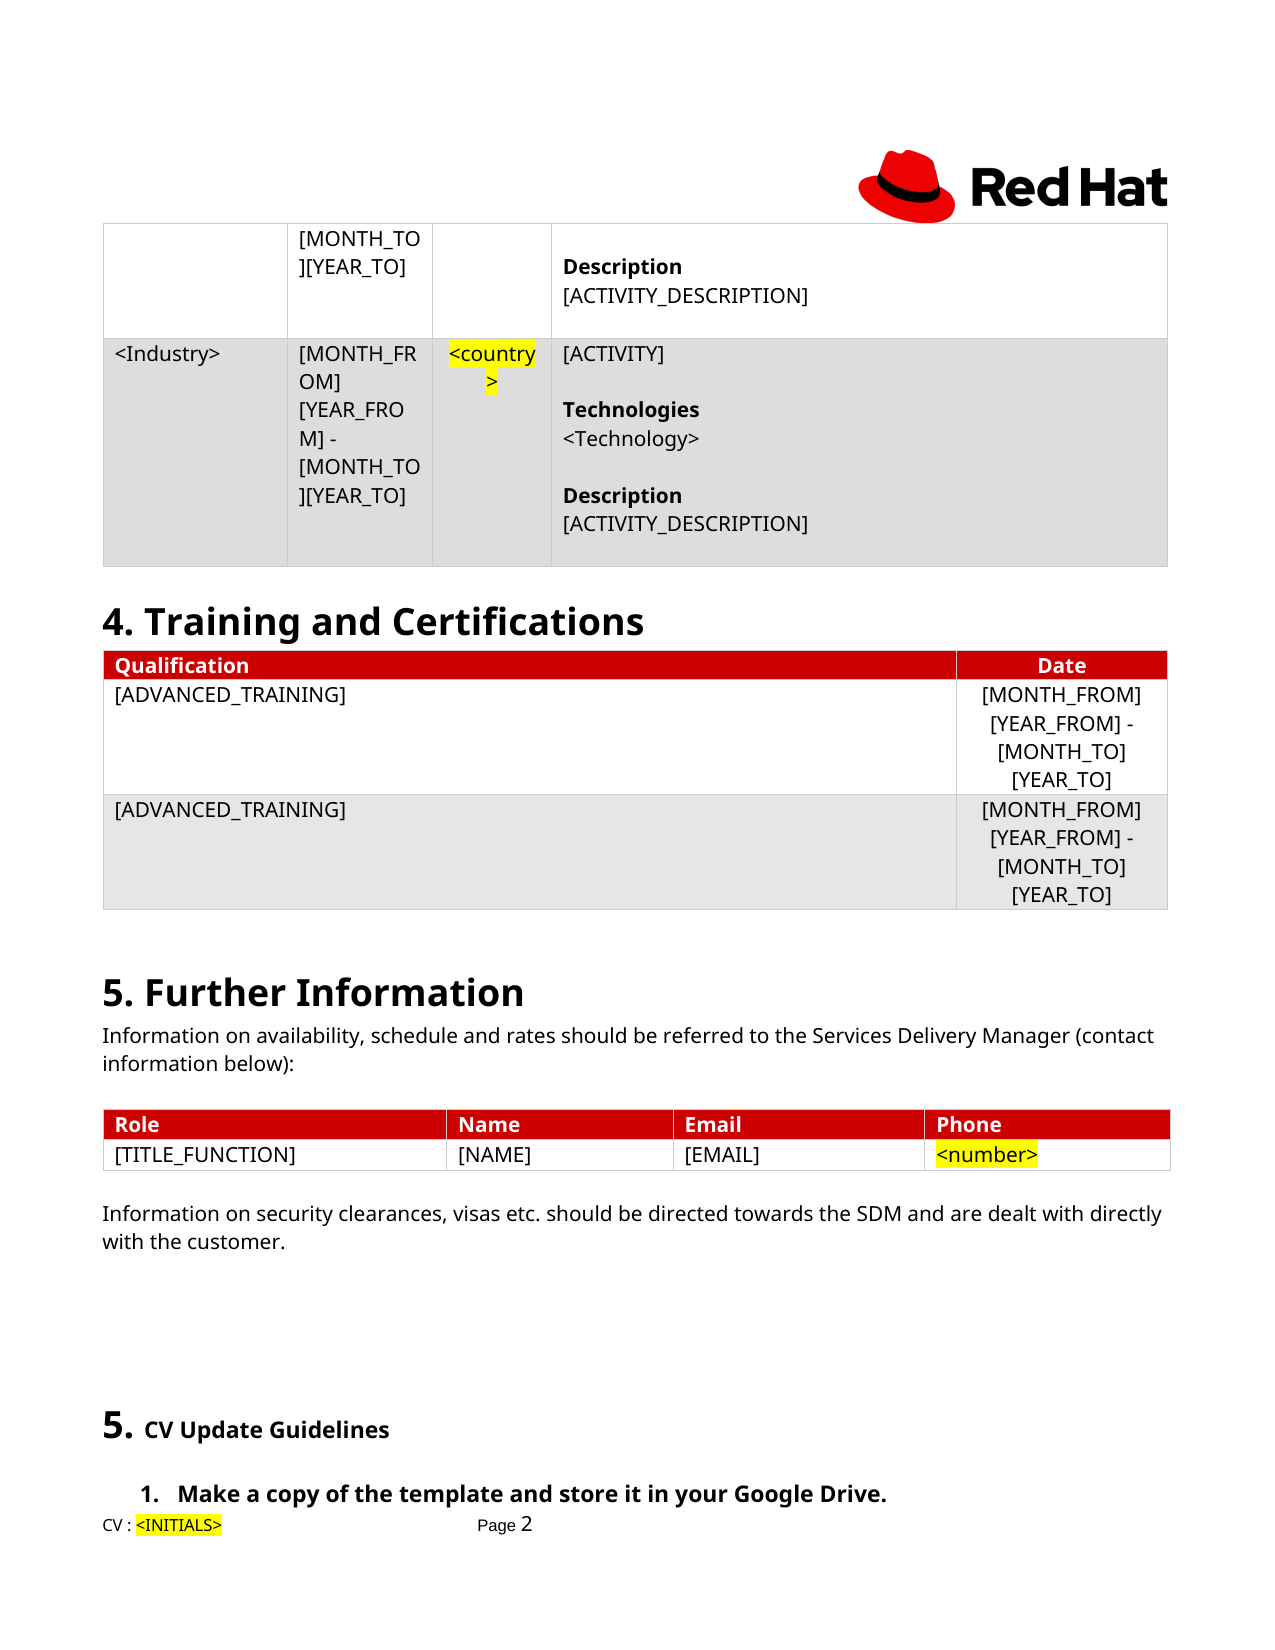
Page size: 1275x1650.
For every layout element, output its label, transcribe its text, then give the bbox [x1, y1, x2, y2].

table_cell Description [ACTIVITY_DESCRIPTION] [552, 224, 1167, 338]
table_header Date [957, 651, 1167, 679]
text 5. Further Information [102, 967, 1167, 1018]
table_header Role [104, 1110, 446, 1139]
table_cell [433, 224, 551, 338]
table_cell - [MONTH_TO][YEAR_TO] [288, 224, 432, 338]
table_cell [MONTH_FROM][YEAR_FROM] - [MONTH_TO][YEAR_TO] [288, 339, 432, 566]
table_cell <Industry> [104, 339, 287, 566]
text Information on availability, schedule and rates should be referred to the Services Delivery Manager (contact information below): [102, 1021, 1167, 1078]
picture [858, 150, 1168, 223]
table_cell <country> [433, 339, 551, 566]
table_cell [104, 224, 287, 338]
table_cell [MONTH_FROM][YEAR_FROM] - [MONTH_TO][YEAR_TO] [957, 795, 1167, 909]
text Information on security clearances, visas etc. should be directed towards the SDM and are dealt with directly with the customer. [102, 1199, 1167, 1256]
table_header Name [447, 1110, 673, 1139]
table_cell <number> [925, 1140, 1170, 1169]
table_cell [TITLE_FUNCTION] [104, 1140, 446, 1169]
table_header Email [674, 1110, 924, 1139]
text 5. CV Update Guidelines [102, 1398, 1167, 1449]
table_cell [NAME] [447, 1140, 673, 1169]
table_header Qualification [104, 651, 956, 679]
table_cell [ADVANCED_TRAINING] [104, 795, 956, 909]
table_cell [EMAIL] [674, 1140, 924, 1169]
table_cell [ACTIVITY] Technologies <Technology> Description [ACTIVITY_DESCRIPTION] [552, 339, 1167, 566]
table_cell [ADVANCED_TRAINING] [104, 680, 956, 794]
list Make a copy of the template and store it in your Google Drive. [139, 1478, 1167, 1509]
text 4. Training and Certifications [102, 596, 1167, 647]
table_header Phone [925, 1110, 1170, 1139]
table_cell [MONTH_FROM][YEAR_FROM] - [MONTH_TO][YEAR_TO] [957, 680, 1167, 794]
